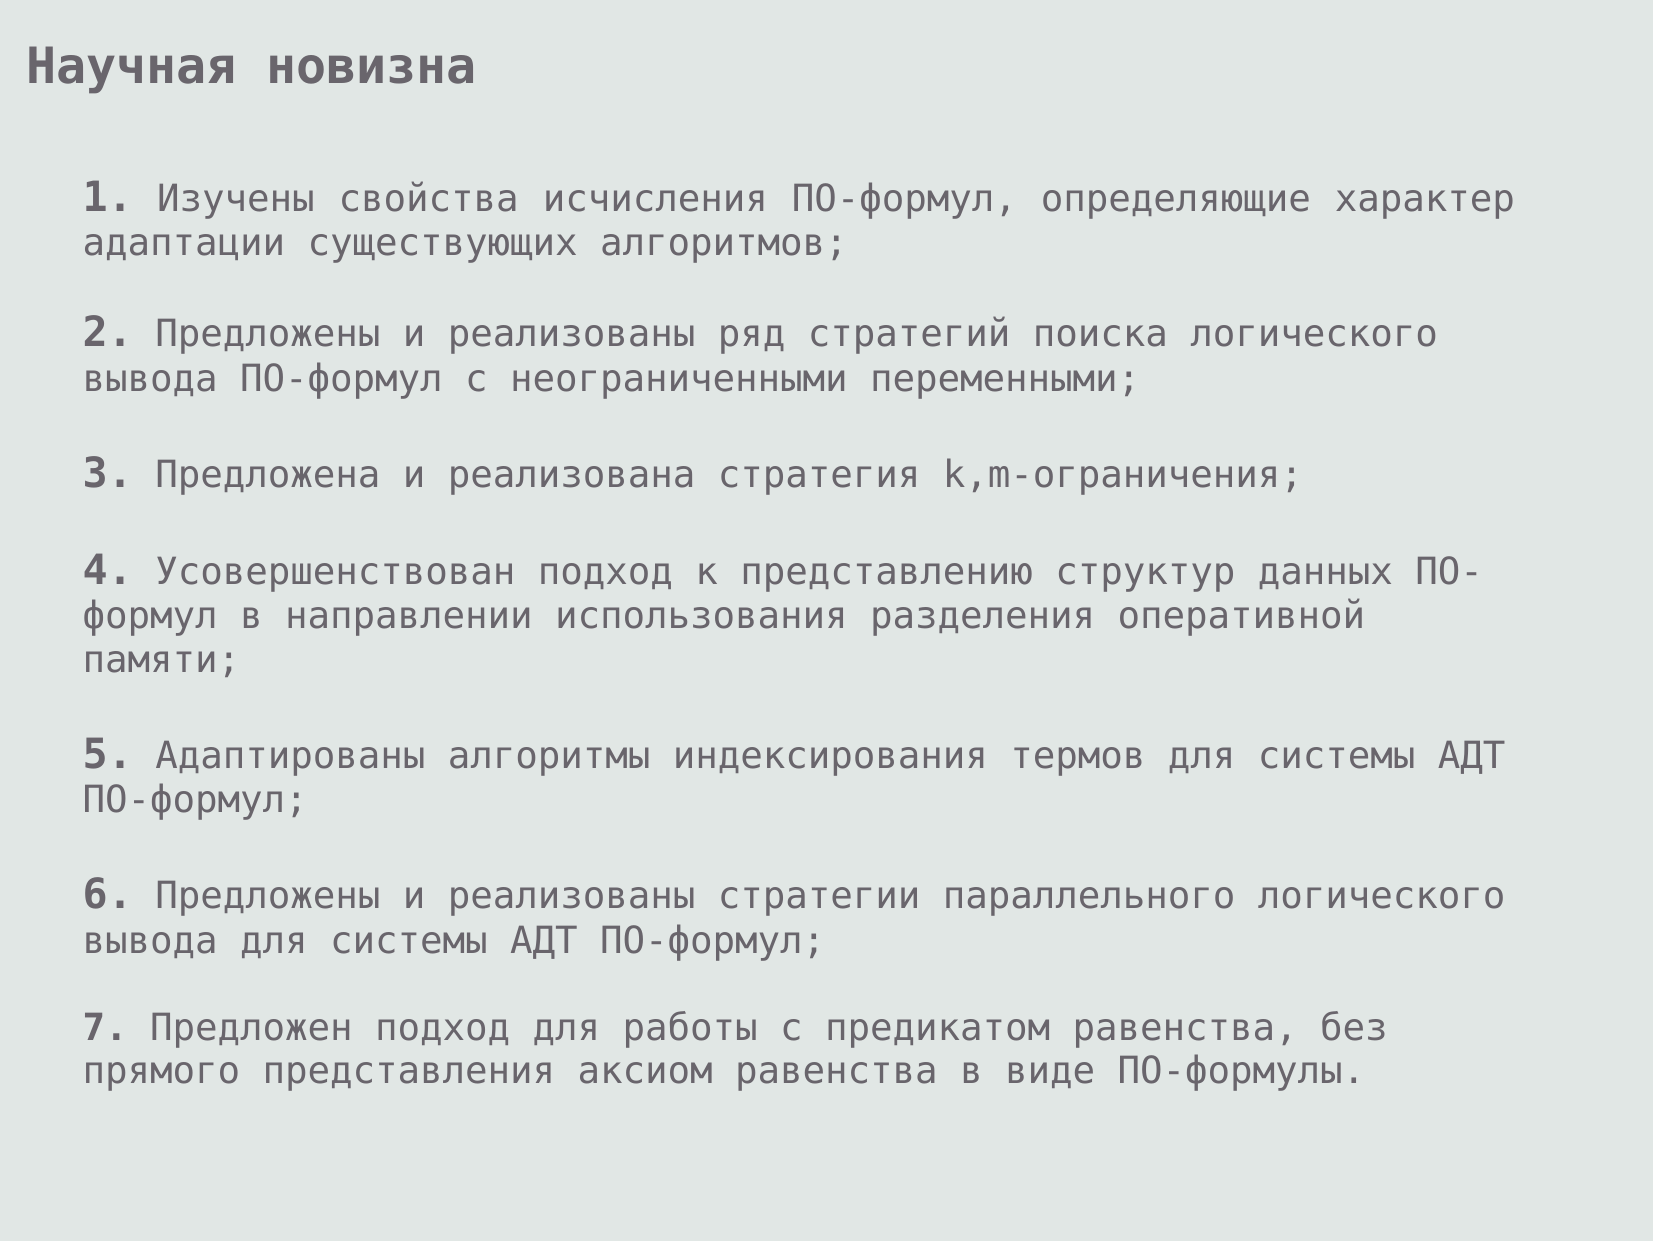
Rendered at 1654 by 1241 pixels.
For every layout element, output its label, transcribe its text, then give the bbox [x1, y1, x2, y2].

text_box 1. Изучены свойства исчисления ПО-формул, определяющие характер адаптации существующих алгоритмов; 2. Предложены и реализованы ряд стратегий поиска логического вывода ПО-формул с неограниченными переменными; 3. Предложена и реализована стратегия k,m-ограничения; 4. Усовершенствован подход к представлению структур данных ПО-формул в направлении использования разделения оперативной памяти; 5. Адаптированы алгоритмы индексирования термов для системы АДТ ПО-формул; 6. Предложены и реализованы стратегии параллельного логического вывода для системы АДТ ПО-формул; 7. Предложен подход для работы с предикатом равенства, без прямого представления аксиом равенства в виде ПО-формулы. [67, 165, 1531, 1156]
text_box Научная новизна [11, 30, 1237, 104]
